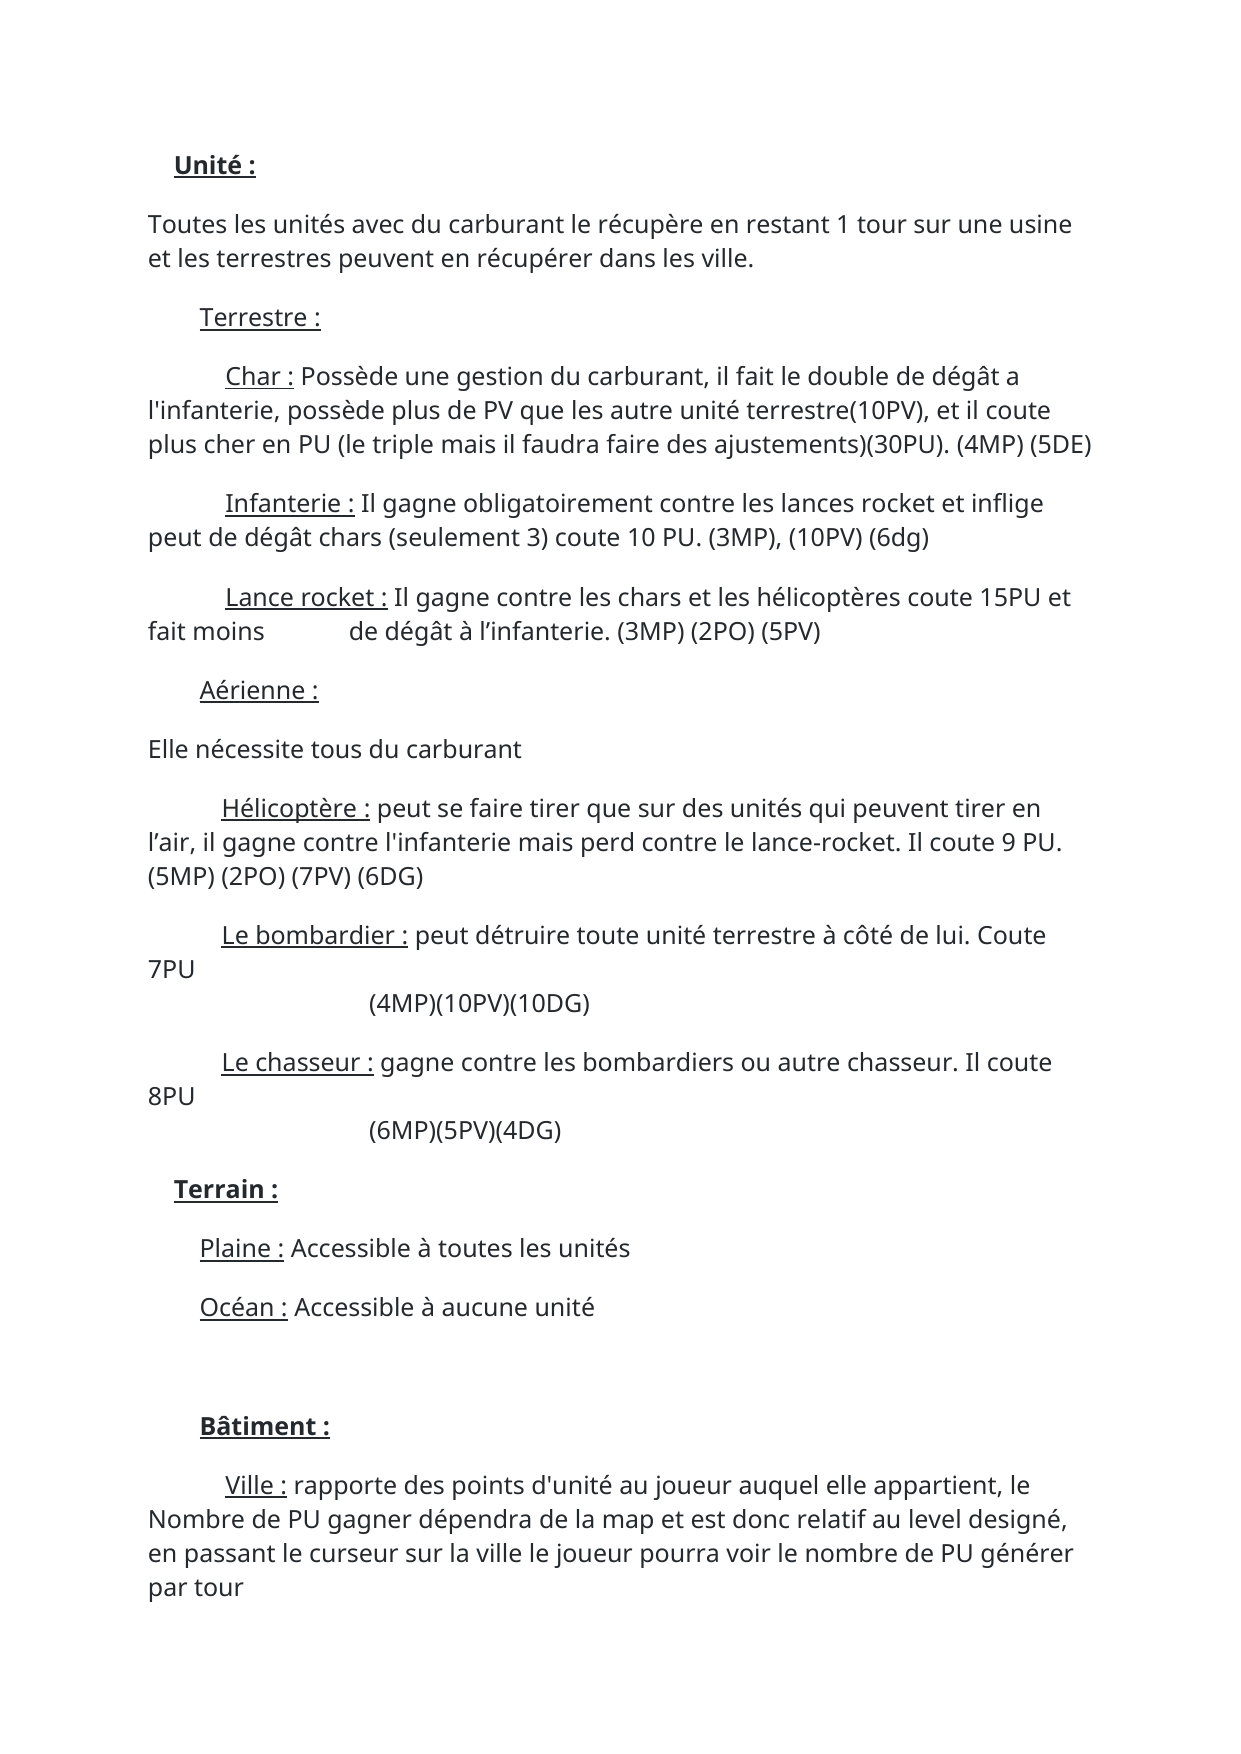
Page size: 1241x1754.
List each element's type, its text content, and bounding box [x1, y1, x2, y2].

text Lance rocket : Il gagne contre les chars et les hélicoptères coute 15PU et fait moins de dégât à l’infanterie. (3MP) (2PO) (5PV) [148, 579, 1093, 647]
text Le bombardier : peut détruire toute unité terrestre à côté de lui. Coute 7PU (4MP)(10PV)(10DG) [148, 918, 1093, 1020]
text Hélicoptère : peut se faire tirer que sur des unités qui peuvent tirer en l’air, il gagne contre l'infanterie mais perd contre le lance-rocket. Il coute 9 PU. (5MP) (2PO) (7PV) (6DG) [148, 790, 1093, 893]
text Océan : Accessible à aucune unité [148, 1290, 1093, 1324]
text Aérienne : [148, 672, 1093, 706]
text Char : Possède une gestion du carburant, il fait le double de dégât a l'infanterie, possède plus de PV que les autre unité terrestre(10PV), et il coute plus cher en PU (le triple mais il faudra faire des ajustements)(30PU). (4MP) (5DE) [148, 359, 1093, 461]
text Bâtiment : [148, 1408, 1093, 1442]
text Terrestre : [148, 300, 1093, 334]
text Ville : rapporte des points d'unité au joueur auquel elle appartient, le Nombre de PU gagner dépendra de la map et est donc relatif au level designé, en passant le curseur sur la ville le joueur pourra voir le nombre de PU générer par tour [148, 1467, 1093, 1603]
text Le chasseur : gagne contre les bombardiers ou autre chasseur. Il coute 8PU (6MP)(5PV)(4DG) [148, 1045, 1093, 1147]
text Toutes les unités avec du carburant le récupère en restant 1 tour sur une usine et les terrestres peuvent en récupérer dans les ville. [148, 207, 1093, 275]
text Infanterie : Il gagne obligatoirement contre les lances rocket et inflige peut de dégât chars (seulement 3) coute 10 PU. (3MP), (10PV) (6dg) [148, 486, 1093, 554]
text Unité : [148, 148, 1093, 182]
text Plaine : Accessible à toutes les unités [148, 1231, 1093, 1265]
text Terrain : [148, 1172, 1093, 1206]
text Elle nécessite tous du carburant [148, 731, 1093, 765]
